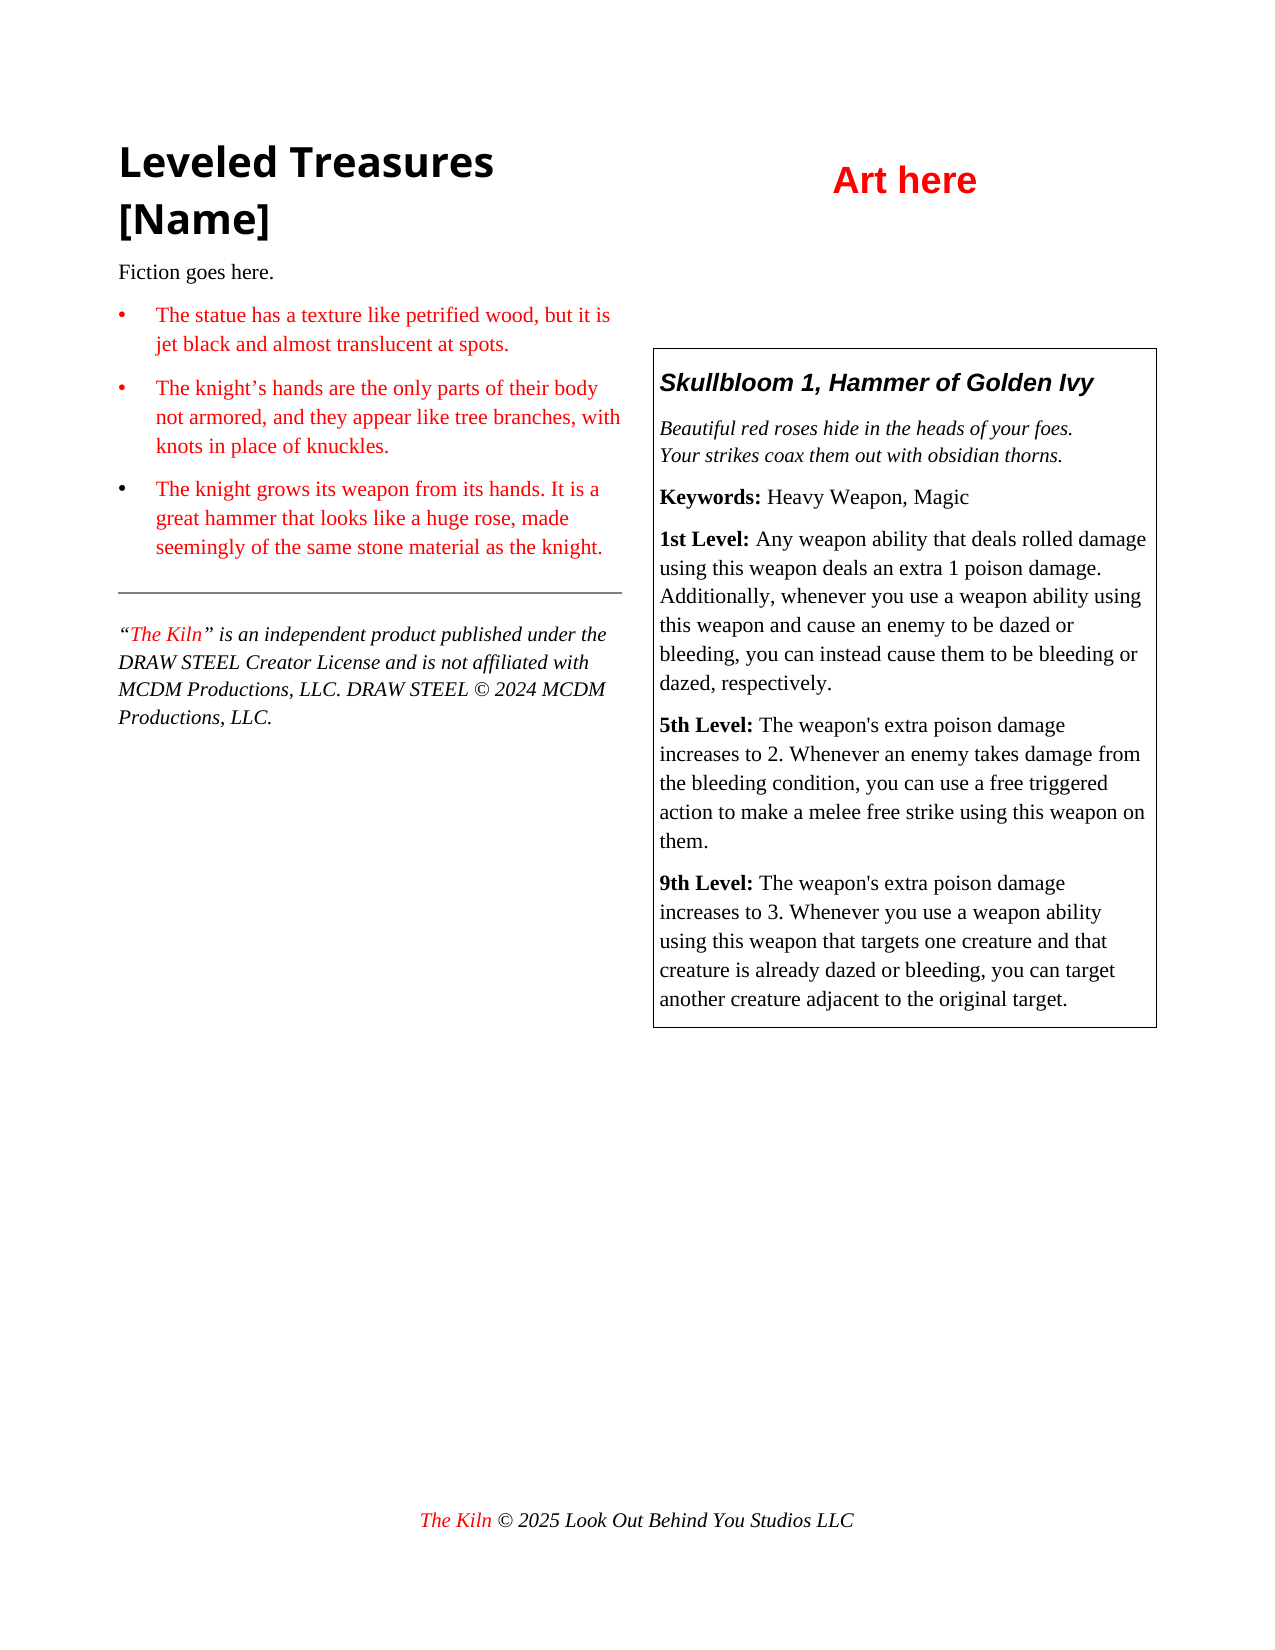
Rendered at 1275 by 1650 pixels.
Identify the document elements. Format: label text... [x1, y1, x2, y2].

list The knight grows its weapon from its hands. It is a great hammer that looks like a huge rose, made seemingly of the same stone material as the knight. [118, 476, 622, 559]
subtitle “The Kiln” is an independent product published under the DRAW STEEL Creator License and is not affiliated with MCDM Productions, LLC. DRAW STEEL © 2024 MCDM Productions, LLC. [118, 622, 622, 729]
text Fiction goes here. [118, 259, 622, 284]
subtitle Leveled Treasures [Name] [118, 133, 622, 246]
list The statue has a texture like petrified wood, but it is jet black and almost translucent at spots. [118, 302, 622, 356]
table_header Skullbloom 1, Hammer of Golden Ivy Beautiful red roses hide in the heads of your foes. Your strikes coax them out with obsidian thorns. Keywords: Heavy Weapon, Magic 1st Level: Any weapon ability that deals rolled damage using this weapon deals an extra 1 poison damage. Additionally, whenever you use a weapon ability using this weapon and cause an enemy to be dazed or bleeding, you can instead cause them to be bleeding or dazed, respectively. 5th Level: The weapon's extra poison damage increases to 2. Whenever an enemy takes damage from the bleeding condition, you can use a free triggered action to make a melee free strike using this weapon on them. 9th Level: The weapon's extra poison damage increases to 3. Whenever you use a weapon ability using this weapon that targets one creature and that creature is already dazed or bleeding, you can target another creature adjacent to the original target. [654, 349, 1156, 1027]
list The knight’s hands are the only parts of their body not armored, and they appear like tree branches, with knots in place of knuckles. [118, 375, 622, 458]
subtitle Art here [652, 158, 1157, 201]
